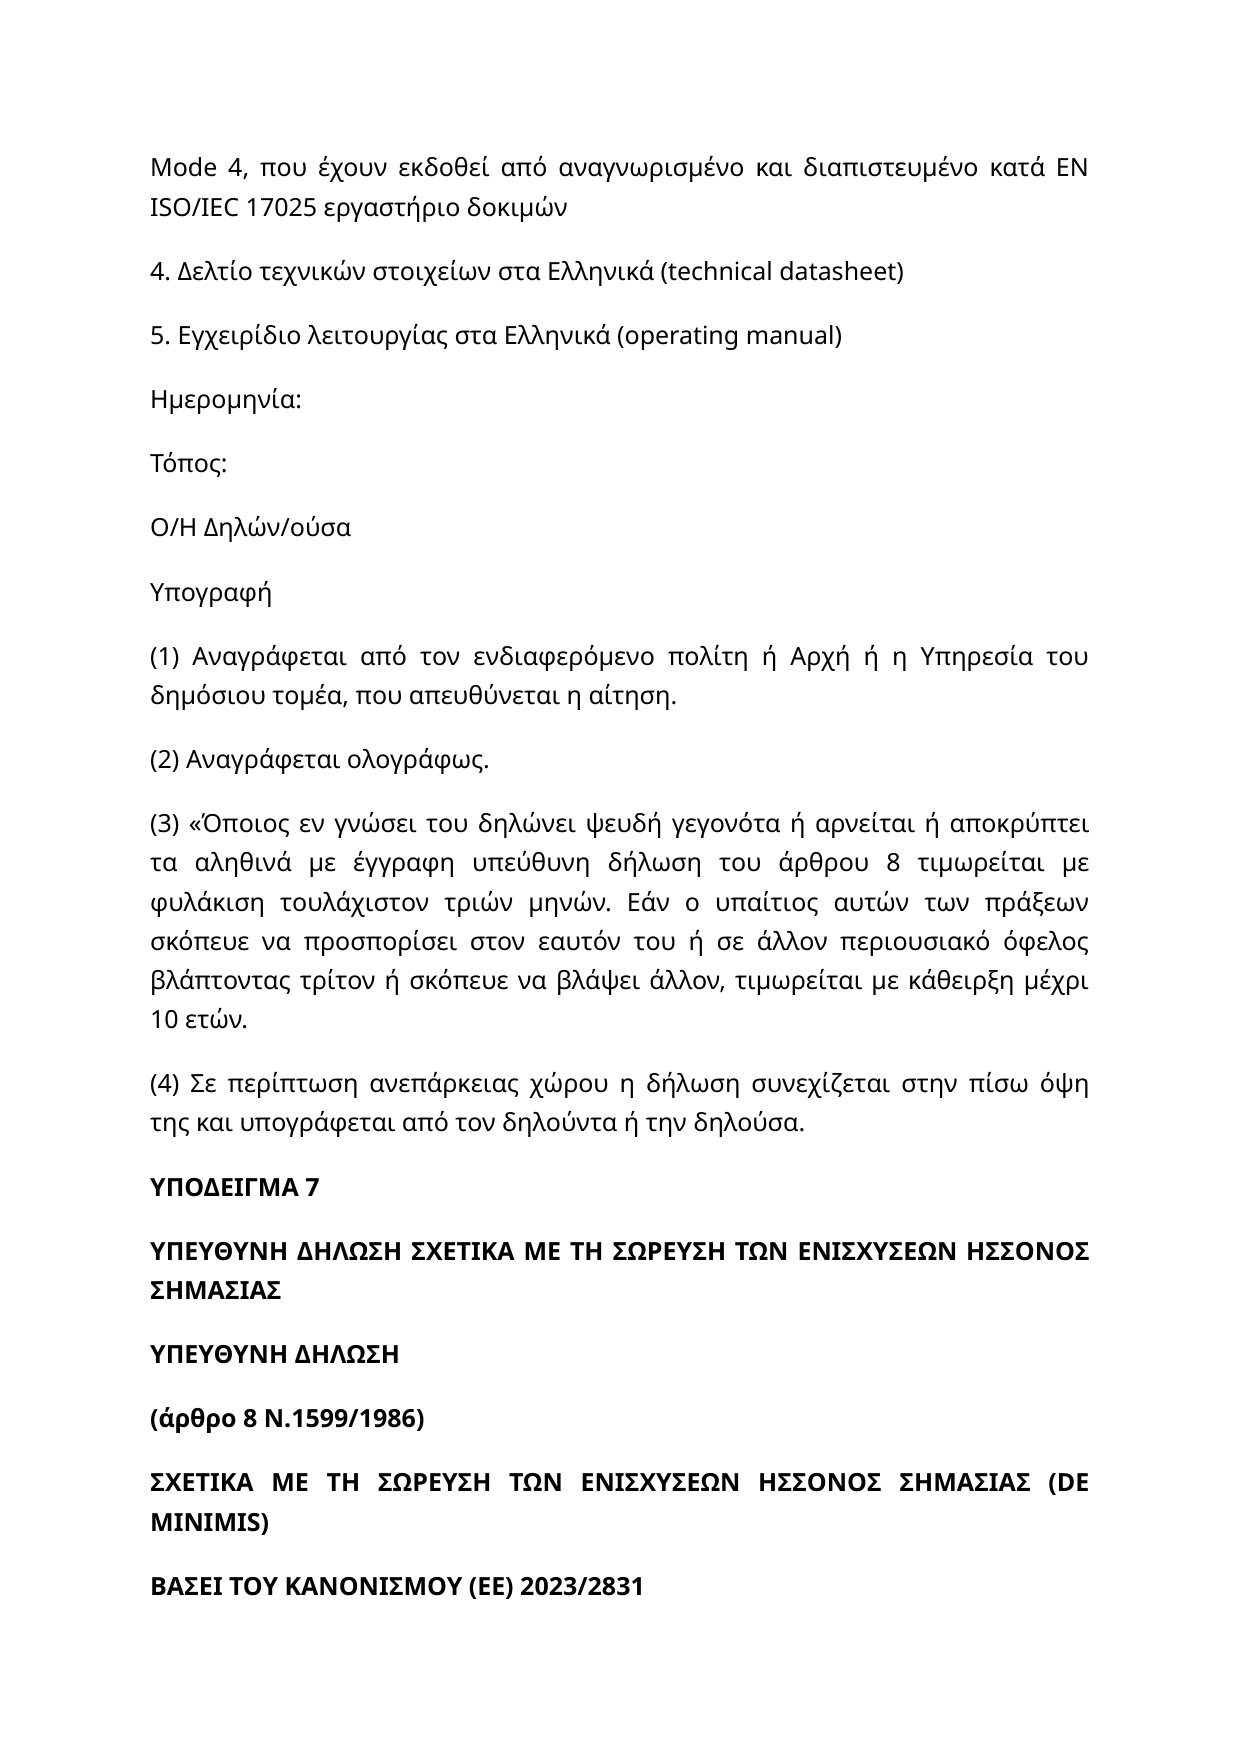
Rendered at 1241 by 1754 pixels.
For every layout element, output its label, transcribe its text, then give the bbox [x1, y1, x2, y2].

text 5. Εγχειρίδιο λειτουργίας στα Ελληνικά (οperating manual) [150, 317, 1090, 352]
text Τόπος: [150, 446, 1090, 480]
text ΣΧΕΤΙΚΑ ΜΕ ΤΗ ΣΩΡΕΥΣΗ ΤΩΝ ΕΝΙΣΧΥΣΕΩΝ ΗΣΣΟΝΟΣ ΣΗΜΑΣΙΑΣ (DE MINIMIS) [150, 1465, 1090, 1538]
text (2) Αναγράφεται ολογράφως. [150, 742, 1090, 776]
text ΥΠΕΥΘΥΝΗ ΔΗΛΩΣΗ [150, 1337, 1090, 1371]
text Ημερομηνία: [150, 382, 1090, 416]
text ΥΠΕΥΘΥΝΗ ΔΗΛΩΣΗ ΣΧΕΤΙΚΑ ΜΕ ΤΗ ΣΩΡΕΥΣΗ ΤΩΝ ΕΝΙΣΧΥΣΕΩΝ ΗΣΣΟΝΟΣ ΣΗΜΑΣΙΑΣ [150, 1233, 1090, 1307]
text Υπογραφή [150, 574, 1090, 608]
text Ο/H Δηλών/ούσα [150, 510, 1090, 544]
text 4. Δελτίο τεχνικών στοιχείων στα Ελληνικά (technical datasheet) [150, 253, 1090, 287]
text (3) «Όποιος εν γνώσει του δηλώνει ψευδή γεγονότα ή αρνείται ή αποκρύπτει τα αληθινά με έγγραφη υπεύθυνη δήλωση του άρθρου 8 τιμωρείται με φυλάκιση τουλάχιστον τριών μηνών. Εάν ο υπαίτιος αυτών των πράξεων σκόπευε να προσπορίσει στον εαυτόν του ή σε άλλον περιουσιακό όφελος βλάπτοντας τρίτον ή σκόπευε να βλάψει άλλον, τιμωρείται με κάθειρξη μέχρι 10 ετών. [150, 806, 1090, 1036]
text (άρθρο 8 Ν.1599/1986) [150, 1401, 1090, 1435]
text ΒΑΣΕΙ ΤΟΥ ΚΑΝΟΝΙΣΜΟΥ (EE) 2023/2831 [150, 1568, 1090, 1602]
text (1) Αναγράφεται από τον ενδιαφερόμενο πολίτη ή Αρχή ή η Υπηρεσία του δημόσιου τομέα, που απευθύνεται η αίτηση. [150, 638, 1090, 712]
text Mode 4, που έχουν εκδοθεί από αναγνωρισμένο και διαπιστευμένο κατά ΕΝ ISO/IEC 17025 εργαστήριο δοκιμών [150, 150, 1090, 223]
text (4) Σε περίπτωση ανεπάρκειας χώρου η δήλωση συνεχίζεται στην πίσω όψη της και υπογράφεται από τον δηλούντα ή την δηλούσα. [150, 1066, 1090, 1139]
text ΥΠΟΔΕΙΓΜΑ 7 [150, 1169, 1090, 1203]
